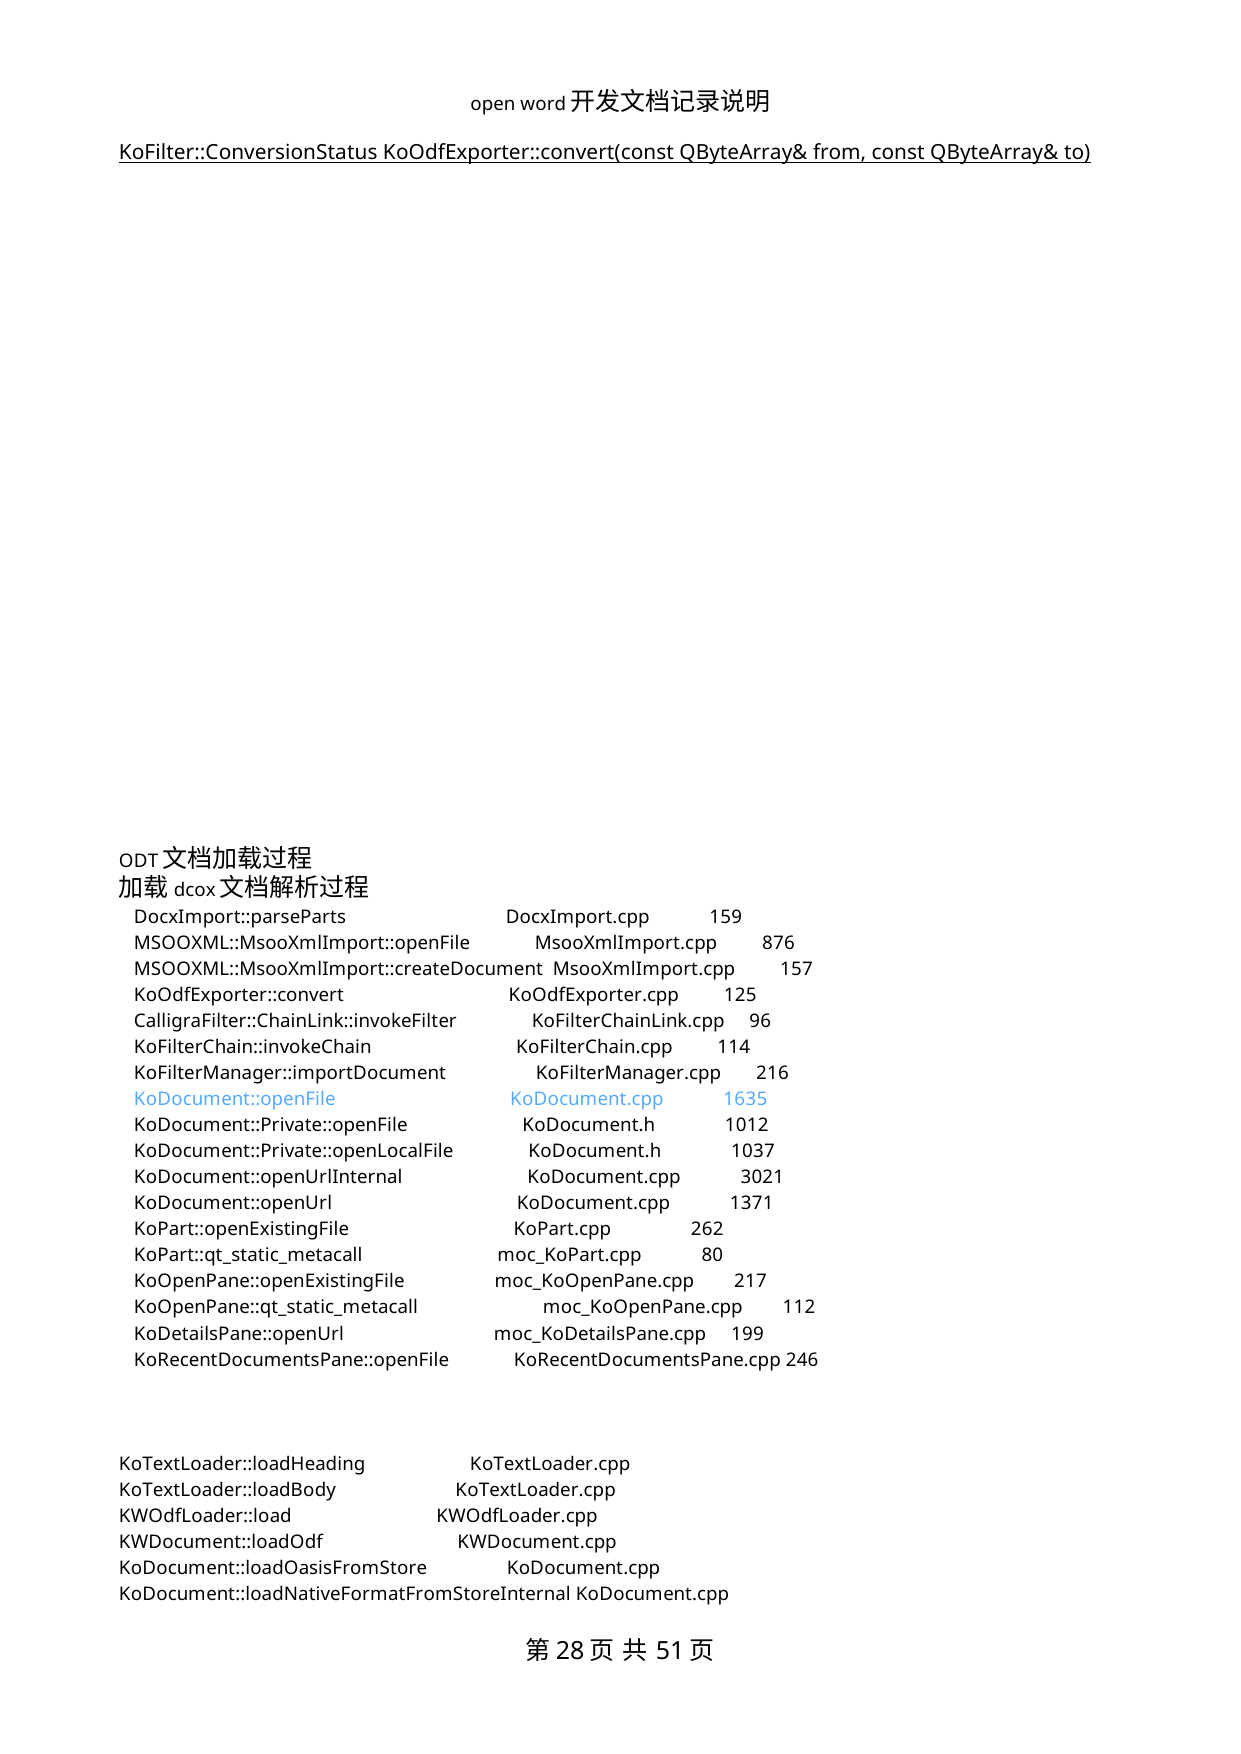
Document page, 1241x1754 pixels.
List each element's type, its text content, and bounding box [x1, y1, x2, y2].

text KoDocument::loadOasisFromStore KoDocument.cpp [119, 1554, 1121, 1580]
text KoPart::qt_static_metacall moc_KoPart.cpp 80 [119, 1241, 1121, 1267]
text KoDocument::openUrl KoDocument.cpp 1371 [119, 1189, 1121, 1215]
text KoFilterChain::invokeChain KoFilterChain.cpp 114 [119, 1033, 1121, 1059]
text KoDetailsPane::openUrl moc_KoDetailsPane.cpp 199 [119, 1319, 1121, 1346]
text KoDocument::loadNativeFormatFromStoreInternal KoDocument.cpp [119, 1580, 1121, 1606]
text KoFilter::ConversionStatus KoOdfExporter::convert(const QByteArray& from, const QByteArray& to) [119, 137, 1121, 166]
text KoDocument::openFile KoDocument.cpp 1635 [119, 1085, 1121, 1111]
text MSOOXML::MsooXmlImport::openFile MsooXmlImport.cpp 876 [119, 929, 1121, 955]
text KoDocument::openUrlInternal KoDocument.cpp 3021 [119, 1163, 1121, 1189]
text 加载dcox文档解析过程 [119, 874, 1121, 903]
text KoOdfExporter::convert KoOdfExporter.cpp 125 [119, 981, 1121, 1007]
text KoOpenPane::openExistingFile moc_KoOpenPane.cpp 217 [119, 1267, 1121, 1293]
text KWOdfLoader::load KWOdfLoader.cpp [119, 1502, 1121, 1528]
text DocxImport::parseParts DocxImport.cpp 159 [119, 903, 1121, 929]
text KoTextLoader::loadHeading KoTextLoader.cpp [119, 1450, 1121, 1476]
text KoDocument::Private::openFile KoDocument.h 1012 [119, 1111, 1121, 1137]
text KoFilterManager::importDocument KoFilterManager.cpp 216 [119, 1059, 1121, 1085]
text CalligraFilter::ChainLink::invokeFilter KoFilterChainLink.cpp 96 [119, 1007, 1121, 1033]
text KoOpenPane::qt_static_metacall moc_KoOpenPane.cpp 112 [119, 1293, 1121, 1319]
text KoPart::openExistingFile KoPart.cpp 262 [119, 1215, 1121, 1241]
text KoTextLoader::loadBody KoTextLoader.cpp [119, 1476, 1121, 1502]
text ODT文档加载过程 [119, 845, 1121, 874]
text MSOOXML::MsooXmlImport::createDocument MsooXmlImport.cpp 157 [119, 955, 1121, 981]
text KWDocument::loadOdf KWDocument.cpp [119, 1528, 1121, 1554]
text KoRecentDocumentsPane::openFile KoRecentDocumentsPane.cpp 246 [119, 1346, 1121, 1372]
text KoDocument::Private::openLocalFile KoDocument.h 1037 [119, 1137, 1121, 1163]
